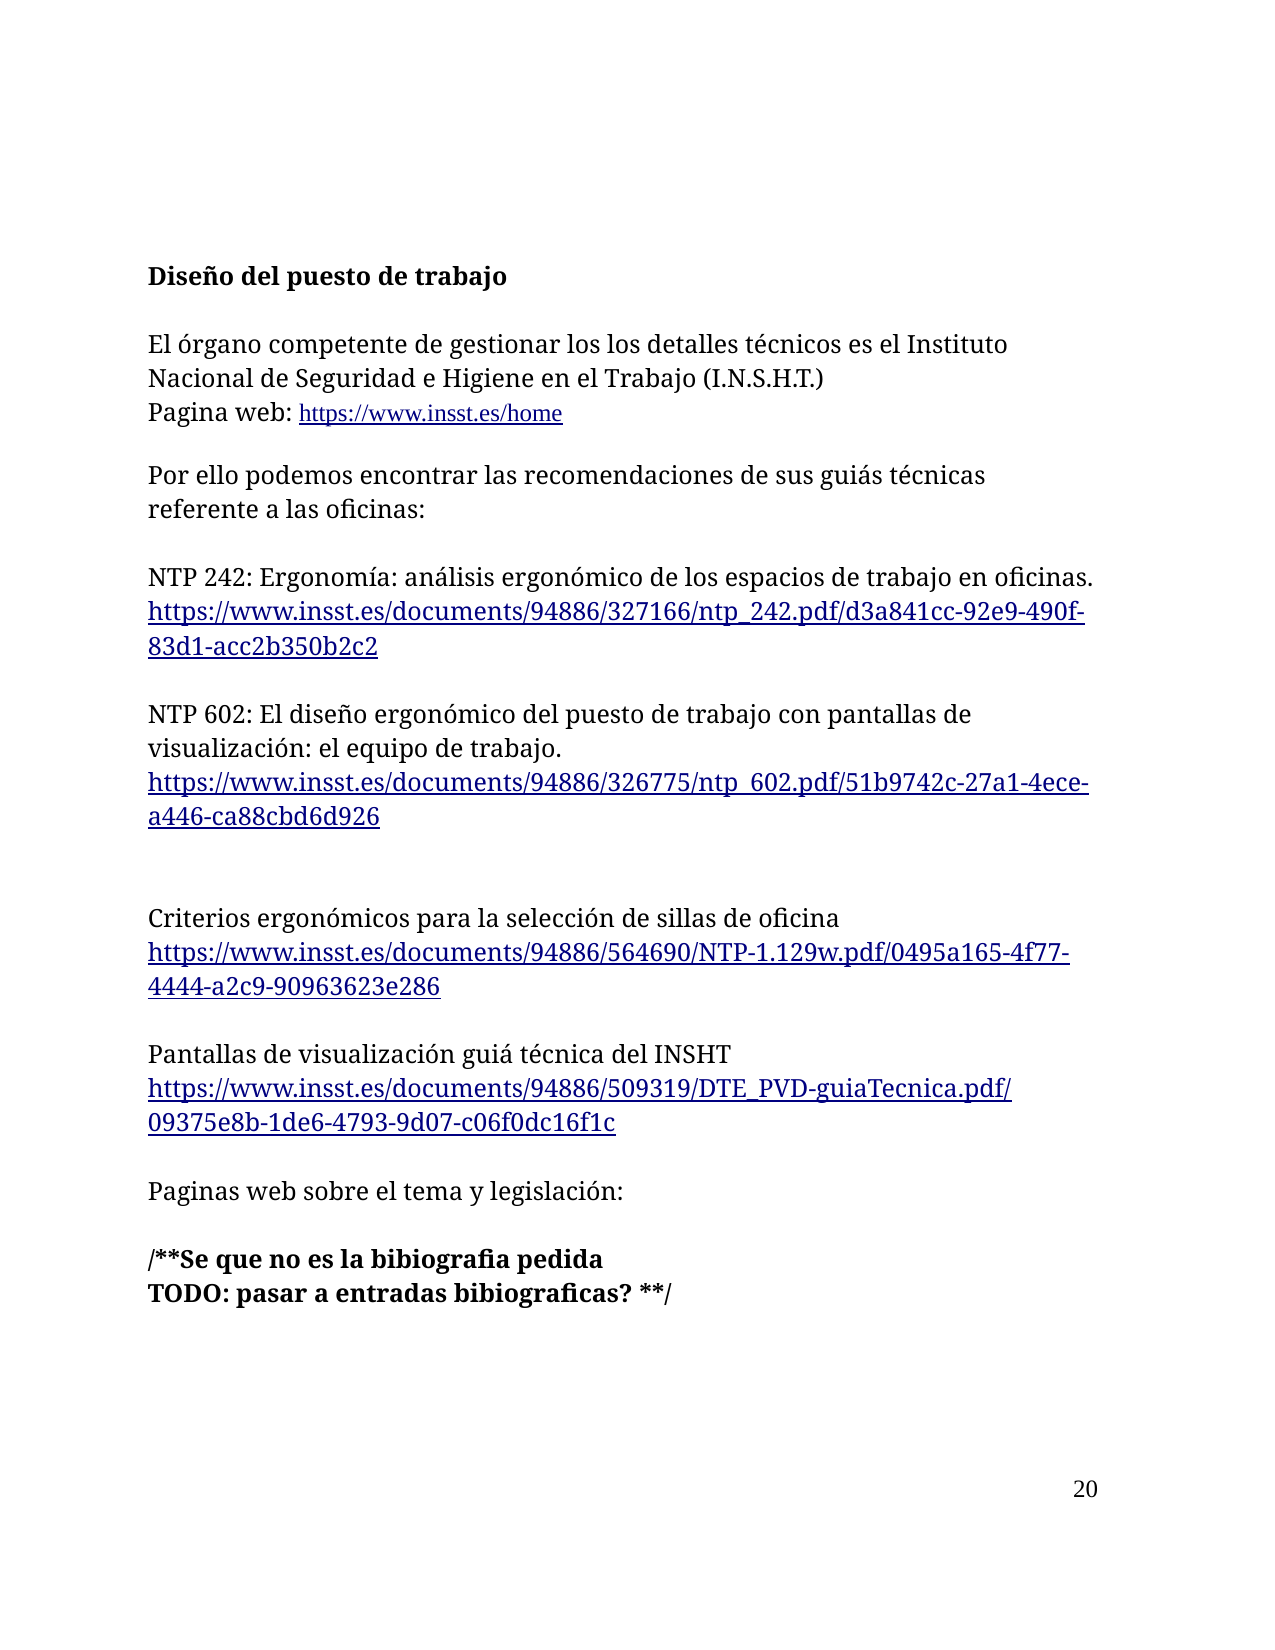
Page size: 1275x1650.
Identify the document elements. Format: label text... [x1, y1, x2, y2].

text NTP 242: Ergonomía: análisis ergonómico de los espacios de trabajo en oficinas. [148, 560, 1098, 594]
text Diseño del puesto de trabajo [148, 259, 1098, 293]
text NTP 602: El diseño ergonómico del puesto de trabajo con pantallas de visualización: el equipo de trabajo. [148, 696, 1098, 764]
text /**Se que no es la bibiografia pedida [148, 1241, 1098, 1275]
text https://www.insst.es/documents/94886/509319/DTE_PVD-guiaTecnica.pdf/09375e8b-1de6-4793-9d07-c06f0dc16f1c [148, 1071, 1098, 1139]
text Pagina web: https://www.insst.es/home [148, 395, 1098, 429]
text El órgano competente de gestionar los los detalles técnicos es el Instituto Nacional de Seguridad e Higiene en el Trabajo (I.N.S.H.T.) [148, 327, 1098, 395]
text TODO: pasar a entradas bibiograficas? **/ [148, 1275, 1098, 1309]
text https://www.insst.es/documents/94886/326775/ntp_602.pdf/51b9742c-27a1-4ece-a446-ca88cbd6d926 [148, 764, 1098, 832]
text Paginas web sobre el tema y legislación: [148, 1173, 1098, 1207]
text https://www.insst.es/documents/94886/564690/NTP-1.129w.pdf/0495a165-4f77-4444-a2c9-90963623e286 [148, 935, 1098, 1003]
text https://www.insst.es/documents/94886/327166/ntp_242.pdf/d3a841cc-92e9-490f-83d1-acc2b350b2c2 [148, 594, 1098, 662]
text Pantallas de visualización guiá técnica del INSHT [148, 1037, 1098, 1071]
text Criterios ergonómicos para la selección de sillas de oficina [148, 901, 1098, 935]
text Por ello podemos encontrar las recomendaciones de sus guiás técnicas referente a las oficinas: [148, 458, 1098, 526]
